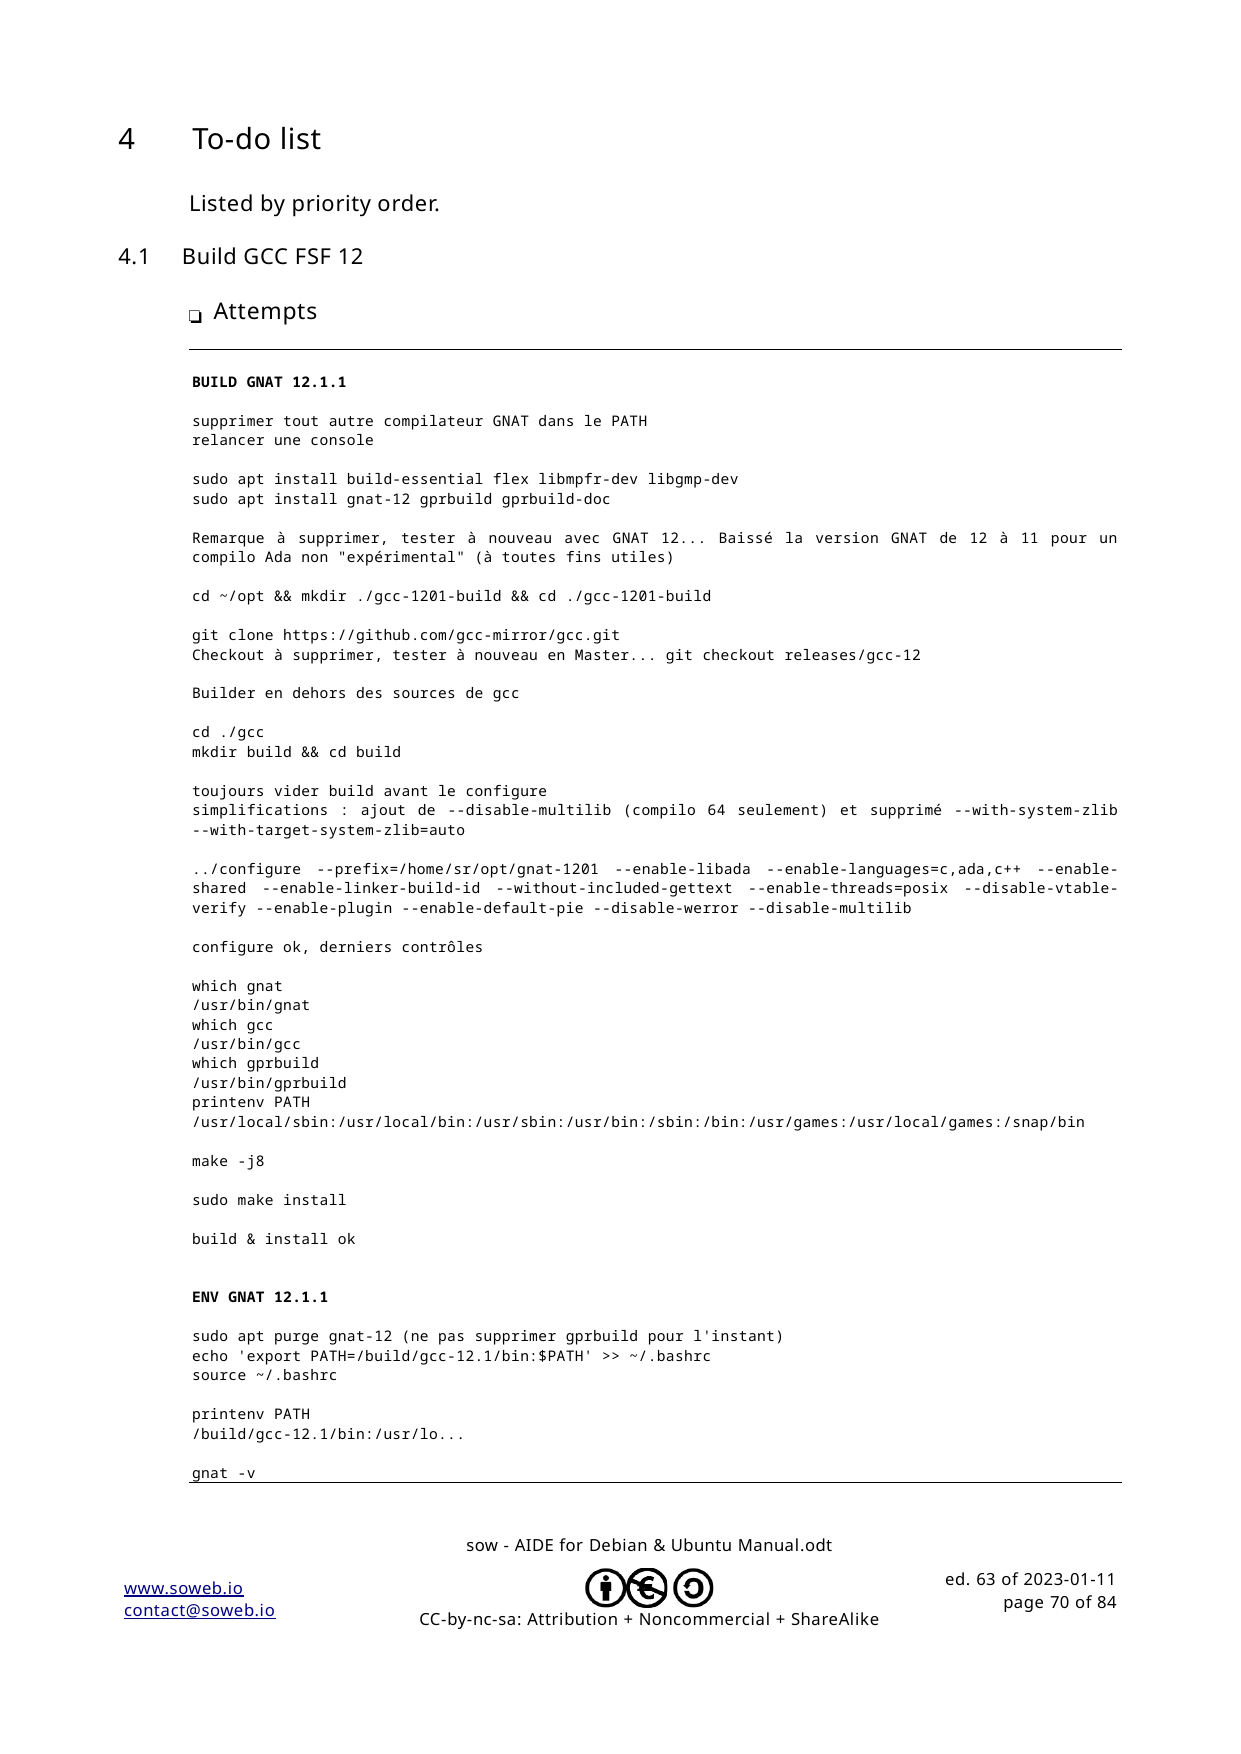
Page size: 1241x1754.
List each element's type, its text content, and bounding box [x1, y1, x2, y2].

list relancer une console [189, 427, 1122, 449]
list git clone https://github.com/gcc-mirror/gcc.git [189, 622, 1122, 641]
list make -j8 [189, 1148, 1122, 1170]
text Listed by priority order. [189, 188, 1122, 218]
list sudo apt purge gnat-12 (ne pas supprimer gprbuild pour l'instant) [189, 1323, 1122, 1343]
list source ~/.bashrc [189, 1362, 1122, 1384]
list Builder en dehors des sources de gcc [189, 680, 1122, 703]
list /build/gcc-12.1/bin:/usr/lo... [189, 1421, 1122, 1443]
list build & install ok [189, 1226, 1122, 1248]
list supprimer tout autre compilateur GNAT dans le PATH [189, 408, 1122, 427]
list echo 'export PATH=/build/gcc-12.1/bin:$PATH' >> ~/.bashrc [189, 1343, 1122, 1362]
list sudo apt install build-essential flex libmpfr-dev libgmp-dev [189, 466, 1122, 486]
list which gcc [189, 1011, 1122, 1031]
picture [672, 1568, 714, 1608]
list Checkout à supprimer, tester à nouveau en Master... git checkout releases/gcc-12 [189, 641, 1122, 664]
list sudo make install [189, 1187, 1122, 1209]
list printenv PATH [189, 1401, 1122, 1421]
list toujours vider build avant le configure [189, 778, 1122, 797]
list /usr/local/sbin:/usr/local/bin:/usr/sbin:/usr/bin:/sbin:/bin:/usr/games:/usr/local/games:/snap/bin [189, 1109, 1122, 1131]
subtitle Attempts [189, 295, 1122, 337]
list cd ./gcc [189, 719, 1122, 739]
list BUILD GNAT 12.1.1 [189, 350, 1122, 391]
list /usr/bin/gcc [189, 1031, 1122, 1050]
list /usr/bin/gprbuild [189, 1070, 1122, 1089]
list sudo apt install gnat-12 gprbuild gprbuild-doc [189, 486, 1122, 508]
list printenv PATH [189, 1089, 1122, 1109]
list /usr/bin/gnat [189, 992, 1122, 1011]
subtitle Build GCC FSF 12 [118, 241, 1122, 271]
picture [584, 1568, 668, 1608]
list ../configure --prefix=/home/sr/opt/gnat-1201 --enable-libada --enable-languages=c,ada,c++ --enable-shared --enable-linker-build-id --without-included-gettext --enable-threads=posix --disable-vtable-verify --enable-plugin --enable-default-pie --disable-werror --disable-multilib [189, 856, 1122, 917]
list gnat -v [189, 1459, 1122, 1482]
list configure ok, derniers contrôles [189, 933, 1122, 956]
subtitle To-do list [118, 118, 1122, 158]
list mkdir build && cd build [189, 739, 1122, 761]
list simplifications : ajout de --disable-multilib (compilo 64 seulement) et supprimé --with-system-zlib --with-target-system-zlib=auto [189, 797, 1122, 839]
list ENV GNAT 12.1.1 [189, 1284, 1122, 1307]
list which gnat [189, 972, 1122, 992]
list cd ~/opt && mkdir ./gcc-1201-build && cd ./gcc-1201-build [189, 583, 1122, 605]
list Remarque à supprimer, tester à nouveau avec GNAT 12... Baissé la version GNAT de 12 à 11 pour un compilo Ada non "expérimental" (à toutes fins utiles) [189, 524, 1122, 566]
list which gprbuild [189, 1050, 1122, 1070]
